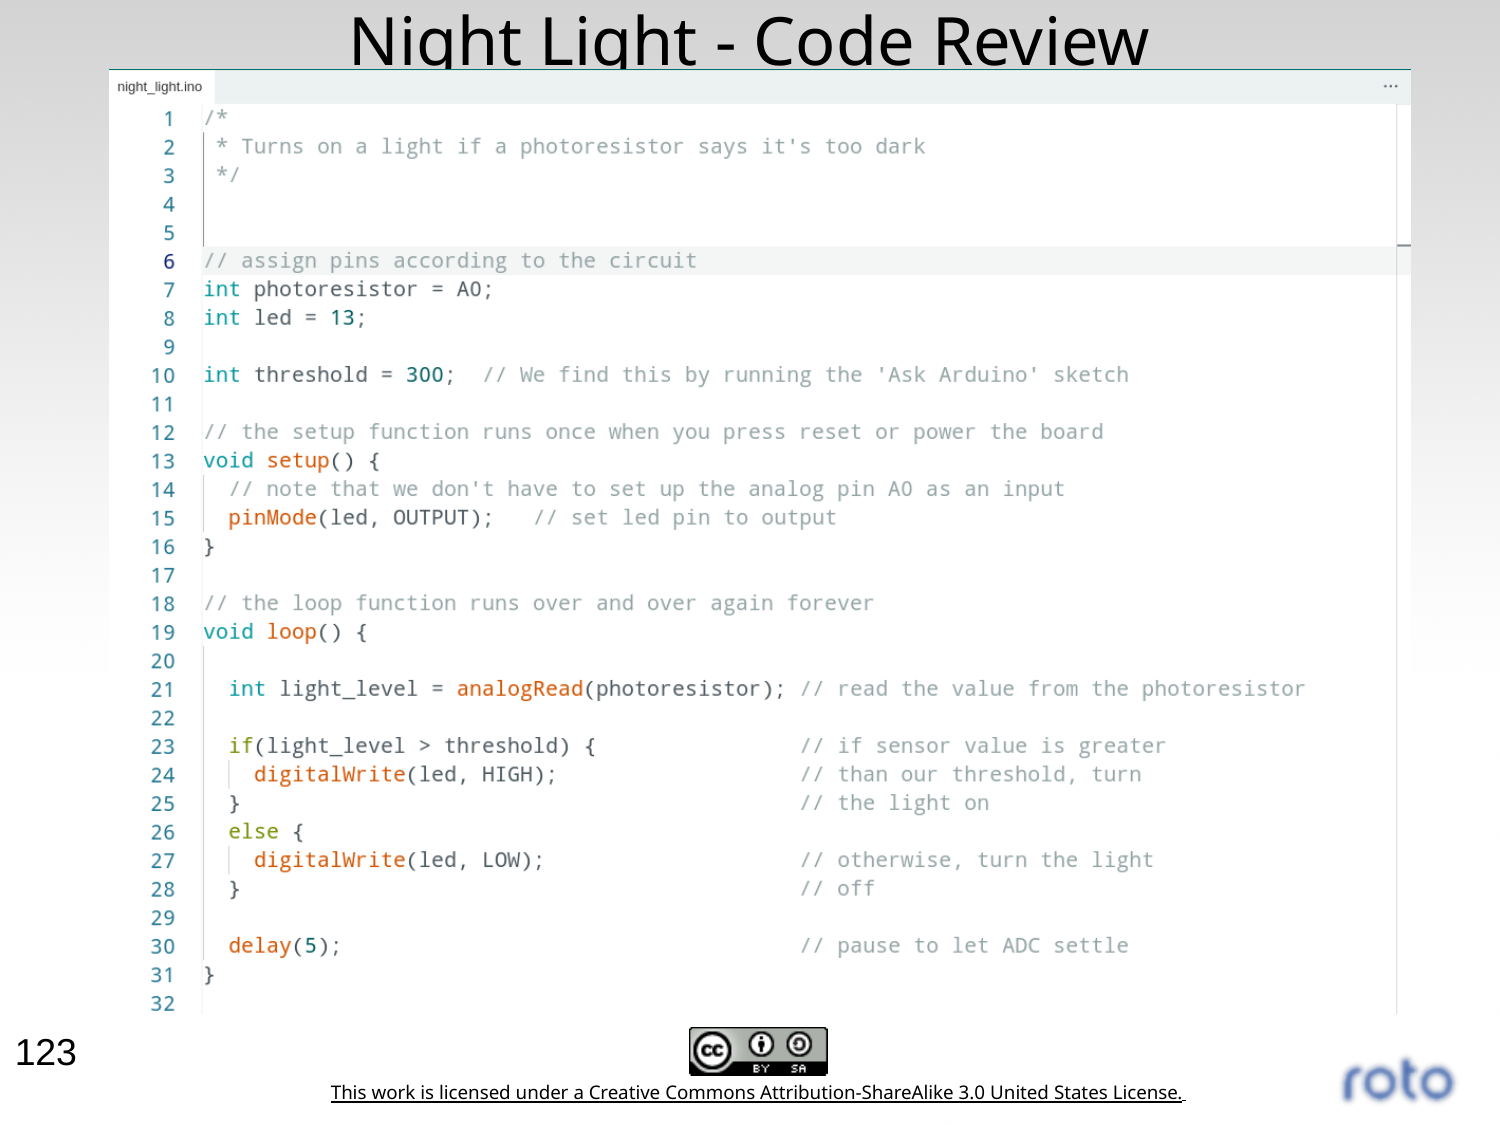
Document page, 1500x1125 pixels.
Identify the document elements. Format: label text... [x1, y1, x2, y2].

title Night Light - Code Review [112, 0, 1388, 69]
picture [0, 0, 1500, 1125]
